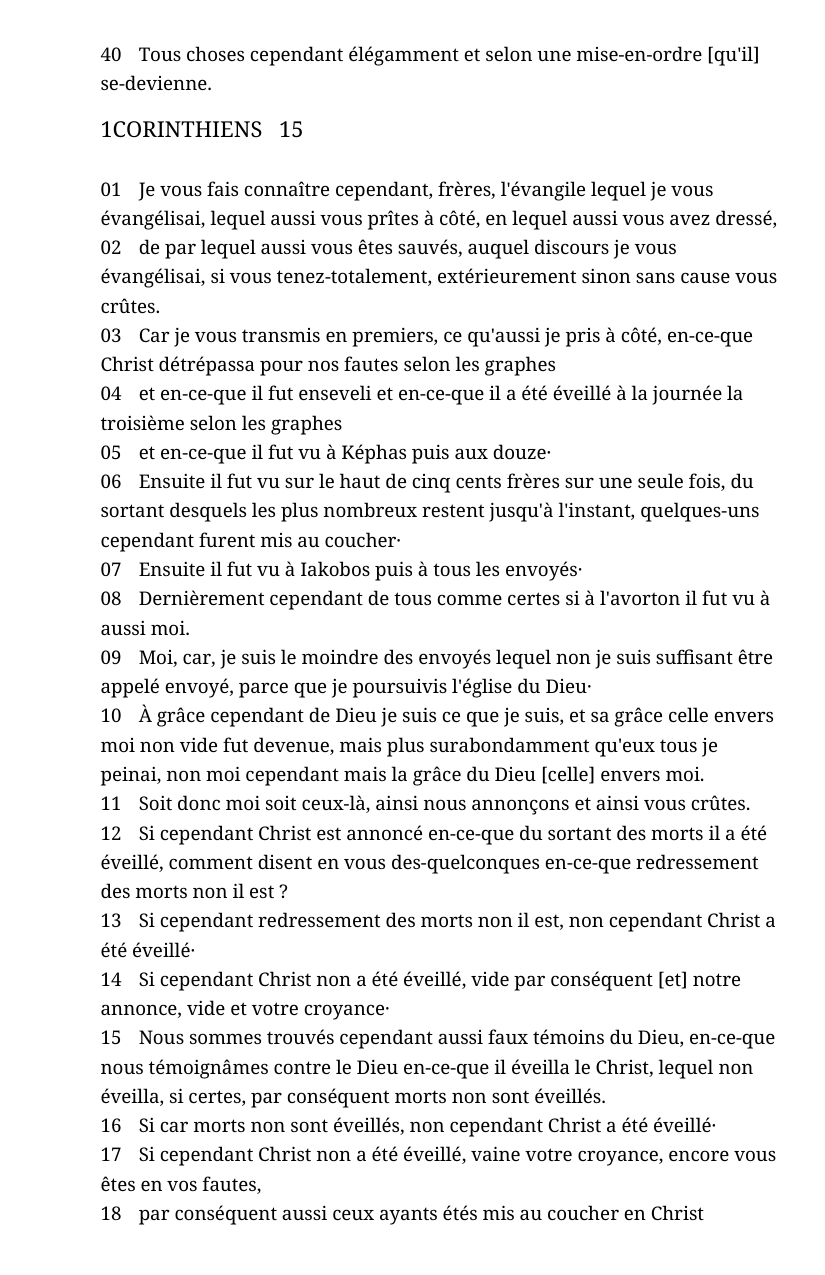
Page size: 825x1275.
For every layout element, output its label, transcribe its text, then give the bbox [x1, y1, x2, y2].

text 40 Tous choses cependant élégamment et selon une mise-en-ordre [qu'il] se-devienne. [100, 41, 784, 96]
text 1CORINTHIENS 15 [100, 114, 784, 144]
text 01 Je vous fais connaître cependant, frères, l'évangile lequel je vous évangélisai, lequel aussi vous prîtes à côté, en lequel aussi vous avez dressé, 02 de par lequel aussi vous êtes sauvés, auquel discours je vous évangélisai, si vous tenez-totalement, extérieurement sinon sans cause vous crûtes. 03 Car je vous transmis en premiers, ce qu'aussi je pris à côté, en-ce-que Christ détrépassa pour nos fautes selon les graphes 04 et en-ce-que il fut enseveli et en-ce-que il a été éveillé à la journée la troisième selon les graphes 05 et en-ce-que il fut vu à Képhas puis aux douze· 06 Ensuite il fut vu sur le haut de cinq cents frères sur une seule fois, du sortant desquels les plus nombreux restent jusqu'à l'instant, quelques-uns cependant furent mis au coucher· 07 Ensuite il fut vu à Iakobos puis à tous les envoyés· 08 Dernièrement cependant de tous comme certes si à l'avorton il fut vu à aussi moi. 09 Moi, car, je suis le moindre des envoyés lequel non je suis suffisant être appelé envoyé, parce que je poursuivis l'église du Dieu· 10 À grâce cependant de Dieu je suis ce que je suis, et sa grâce celle envers moi non vide fut devenue, mais plus surabondamment qu'eux tous je peinai, non moi cependant mais la grâce du Dieu [celle] envers moi. 11 Soit donc moi soit ceux-là, ainsi nous annonçons et ainsi vous crûtes. 12 Si cependant Christ est annoncé en-ce-que du sortant des morts il a été éveillé, comment disent en vous des-quelconques en-ce-que redressement des morts non il est ? 13 Si cependant redressement des morts non il est, non cependant Christ a été éveillé· 14 Si cependant Christ non a été éveillé, vide par conséquent [et] notre annonce, vide et votre croyance· 15 Nous sommes trouvés cependant aussi faux témoins du Dieu, en-ce-que nous témoignâmes contre le Dieu en-ce-que il éveilla le Christ, lequel non éveilla, si certes, par conséquent morts non sont éveillés. 16 Si car morts non sont éveillés, non cependant Christ a été éveillé· 17 Si cependant Christ non a été éveillé, vaine votre croyance, encore vous êtes en vos fautes, 18 par conséquent aussi ceux ayants étés mis au coucher en Christ [100, 149, 784, 1226]
